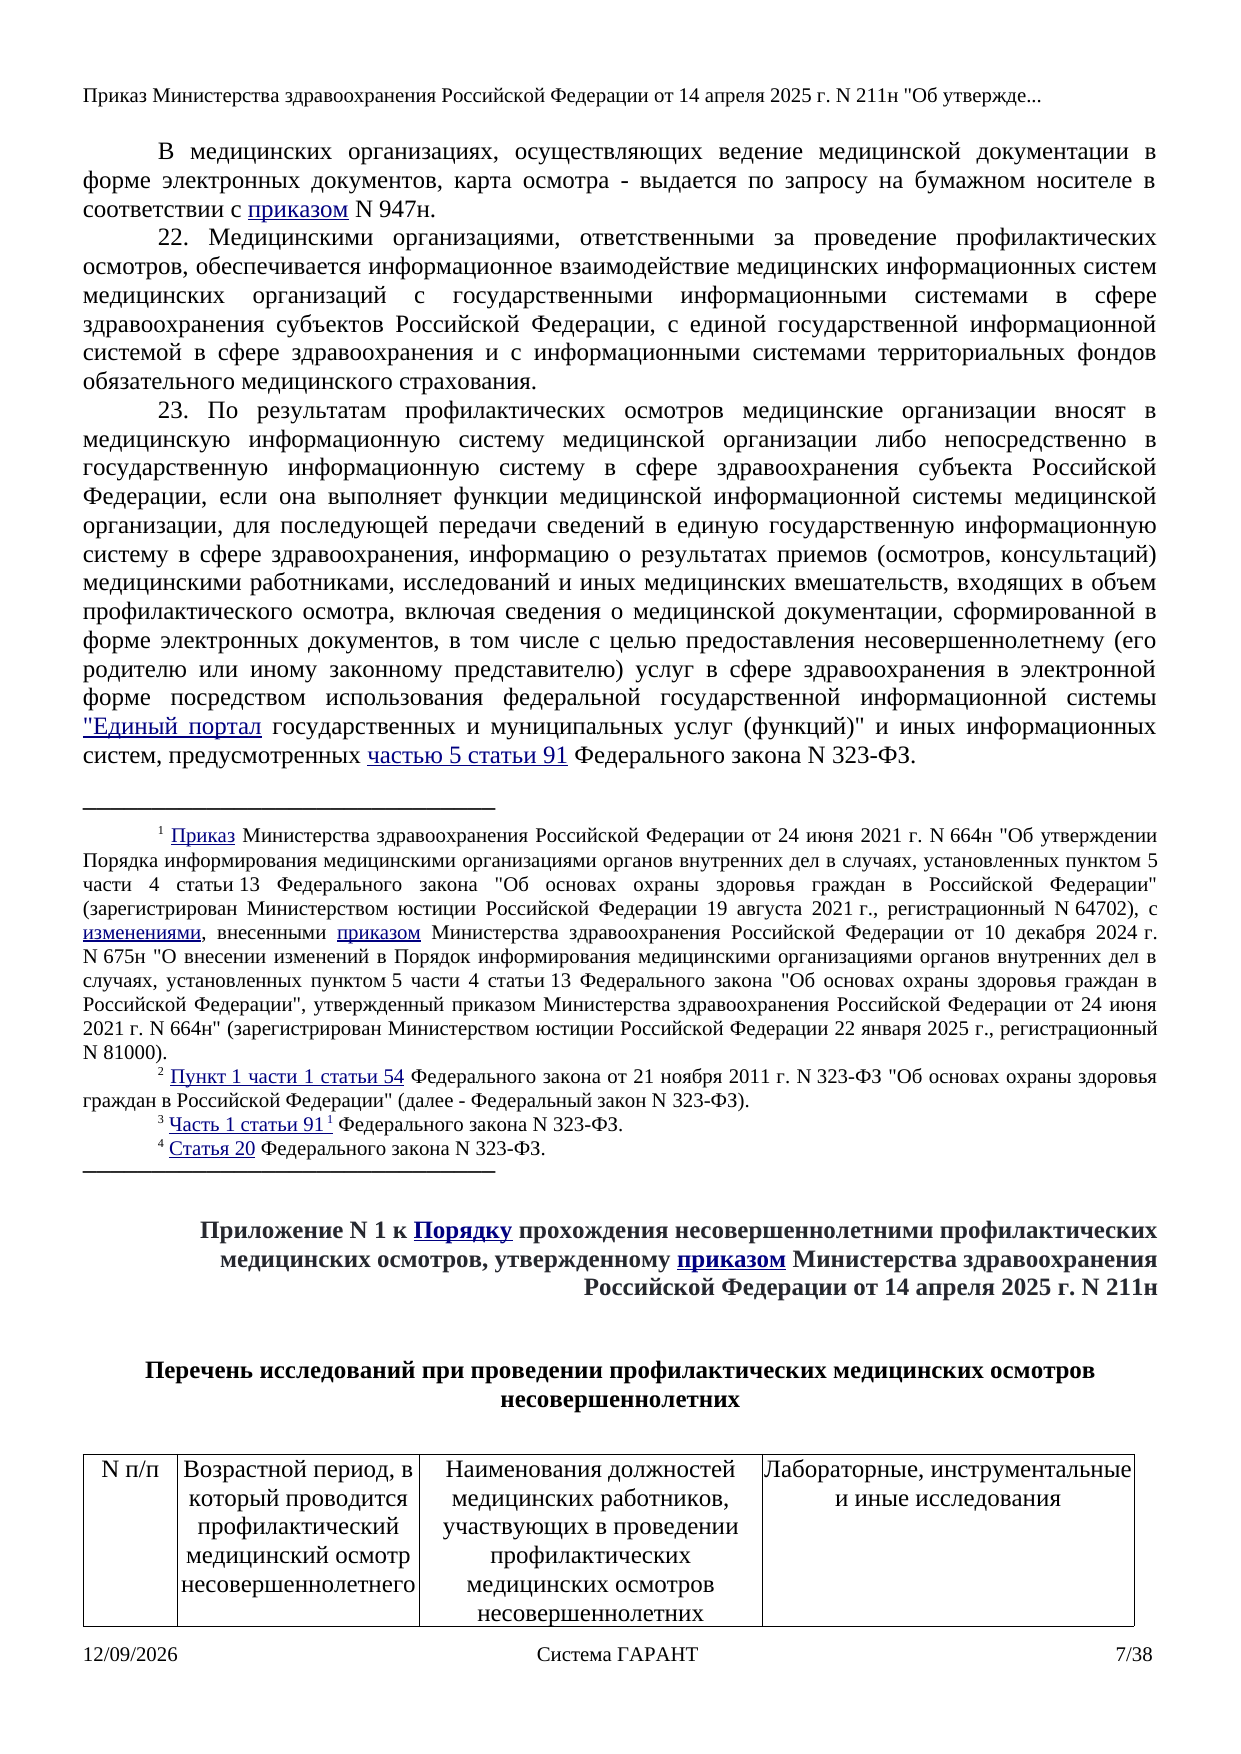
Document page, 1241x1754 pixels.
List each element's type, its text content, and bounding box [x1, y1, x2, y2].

subtitle Перечень исследований при проведении профилактических медицинских осмотров несовершеннолетних [83, 1355, 1157, 1412]
table_header Наименования должностей медицинских работников, участвующих в проведении профилактических медицинских осмотров несовершеннолетних [420, 1455, 762, 1626]
text 1 Приказ Министерства здравоохранения Российской Федерации от 24 июня 2021 г. N 664н "Об утверждении Порядка информирования медицинскими организациями органов внутренних дел в случаях, установленных пунктом 5 части 4 статьи 13 Федерального закона "Об основах охраны здоровья граждан в Российской Федерации" (зарегистрирован Министерством юстиции Российской Федерации 19 августа 2021 г., регистрационный N 64702), с изменениями, внесенными приказом Министерства здравоохранения Российской Федерации от 10 декабря 2024 г. N 675н "О внесении изменений в Порядок информирования медицинскими организациями органов внутренних дел в случаях, установленных пунктом 5 части 4 статьи 13 Федерального закона "Об основах охраны здоровья граждан в Российской Федерации", утвержденный приказом Министерства здравоохранения Российской Федерации от 24 июня 2021 г. N 664н" (зарегистрирован Министерством юстиции Российской Федерации 22 января 2025 г., регистрационный N 81000). [83, 823, 1157, 1064]
table_header Возрастной период, в который проводится профилактический медицинский осмотр несовершеннолетнего [178, 1455, 419, 1626]
text 3 Часть 1 статьи 91 1 Федерального закона N 323-ФЗ. [83, 1112, 1157, 1136]
text ────────────────────────────── [83, 1160, 1157, 1186]
table_header Лабораторные, инструментальные и иные исследования [763, 1455, 1134, 1626]
text ────────────────────────────── [83, 797, 1157, 823]
text 23. По результатам профилактических осмотров медицинские организации вносят в медицинскую информационную систему медицинской организации либо непосредственно в государственную информационную систему в сфере здравоохранения субъекта Российской Федерации, если она выполняет функции медицинской информационной системы медицинской организации, для последующей передачи сведений в единую государственную информационную систему в сфере здравоохранения, информацию о результатах приемов (осмотров, консультаций) медицинскими работниками, исследований и иных медицинских вмешательств, входящих в объем профилактического осмотра, включая сведения о медицинской документации, сформированной в форме электронных документов, в том числе с целью предоставления несовершеннолетнему (его родителю или иному законному представителю) услуг в сфере здравоохранения в электронной форме посредством использования федеральной государственной информационной системы "Единый портал государственных и муниципальных услуг (функций)" и иных информационных систем, предусмотренных частью 5 статьи 91 Федерального закона N 323-ФЗ. [83, 395, 1157, 769]
table_header N п/п [84, 1455, 177, 1626]
text Приложение N 1 к Порядку прохождения несовершеннолетними профилактических медицинских осмотров, утвержденному приказом Министерства здравоохранения Российской Федерации от 14 апреля 2025 г. N 211н [83, 1215, 1157, 1301]
text 4 Статья 20 Федерального закона N 323-ФЗ. [83, 1136, 1157, 1160]
text 2 Пункт 1 части 1 статьи 54 Федерального закона от 21 ноября 2011 г. N 323-ФЗ "Об основах охраны здоровья граждан в Российской Федерации" (далее - Федеральный закон N 323-ФЗ). [83, 1064, 1157, 1112]
text 22. Медицинскими организациями, ответственными за проведение профилактических осмотров, обеспечивается информационное взаимодействие медицинских информационных систем медицинских организаций с государственными информационными системами в сфере здравоохранения субъектов Российской Федерации, с единой государственной информационной системой в сфере здравоохранения и с информационными системами территориальных фондов обязательного медицинского страхования. [83, 222, 1157, 395]
text В медицинских организациях, осуществляющих ведение медицинской документации в форме электронных документов, карта осмотра - выдается по запросу на бумажном носителе в соответствии с приказом N 947н. [83, 136, 1157, 222]
